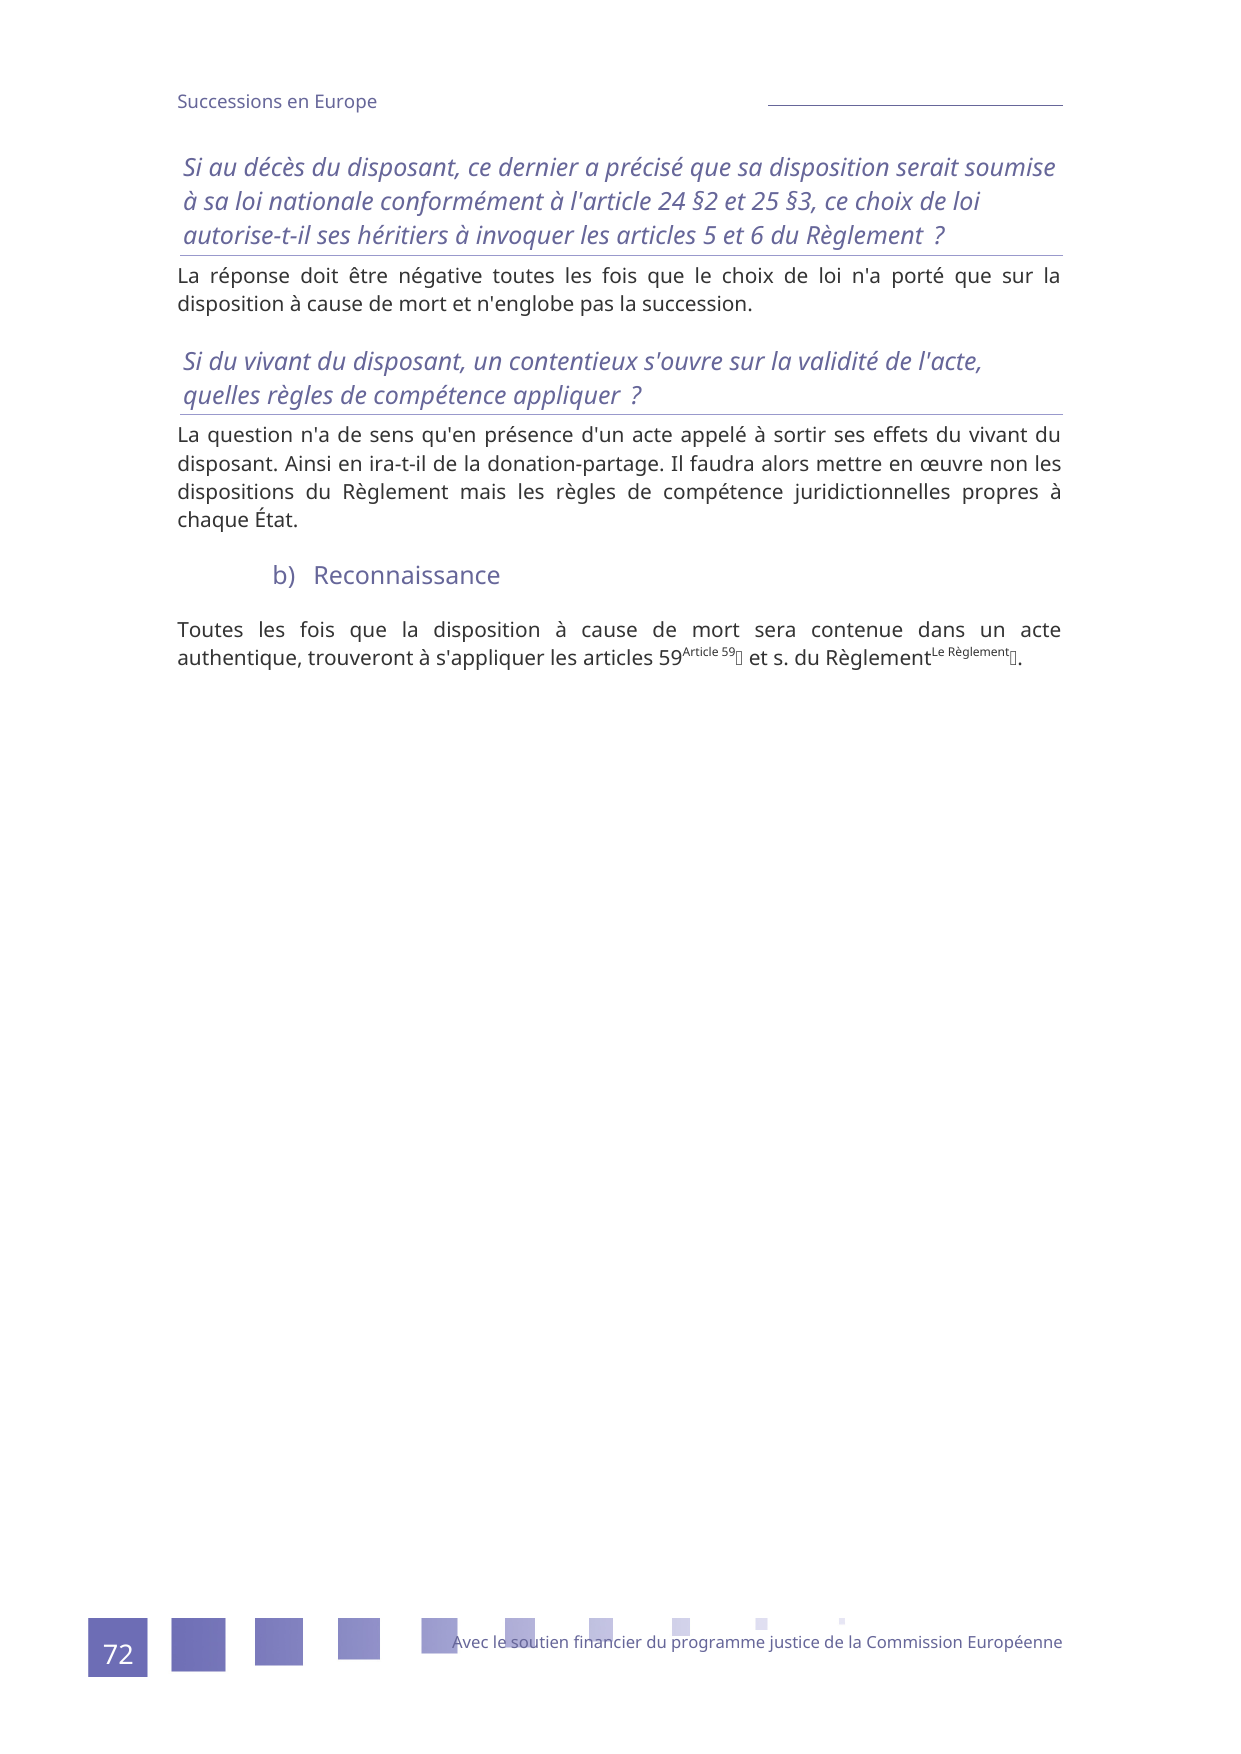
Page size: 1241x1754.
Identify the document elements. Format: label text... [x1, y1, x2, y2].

title Si au décès du disposant, ce dernier a précisé que sa disposition serait soumise à sa loi nationale conformément à l'article 24 §2 et 25 §3, ce choix de loi autorise-t-il ses héritiers à invoquer les articles 5 et 6 du Règlement ? [180, 147, 1063, 255]
text Toutes les fois que la disposition à cause de mort sera contenue dans un acte authentique, trouveront à s'appliquer les articles 59Article 59 et s. du RèglementLe Règlement. [177, 615, 1063, 672]
text La réponse doit être négative toutes les fois que le choix de loi n'a porté que sur la disposition à cause de mort et n'englobe pas la succession. [177, 261, 1063, 318]
title Si du vivant du disposant, un contentieux s'ouvre sur la validité de l'acte, quelles règles de compétence appliquer ? [180, 340, 1063, 414]
picture [88, 1618, 889, 1678]
title Reconnaissance [266, 558, 1063, 592]
text La question n'a de sens qu'en présence d'un acte appelé à sortir ses effets du vivant du disposant. Ainsi en ira-t-il de la donation-partage. Il faudra alors mettre en œuvre non les dispositions du Règlement mais les règles de compétence juridictionnelles propres à chaque État. [177, 420, 1063, 534]
